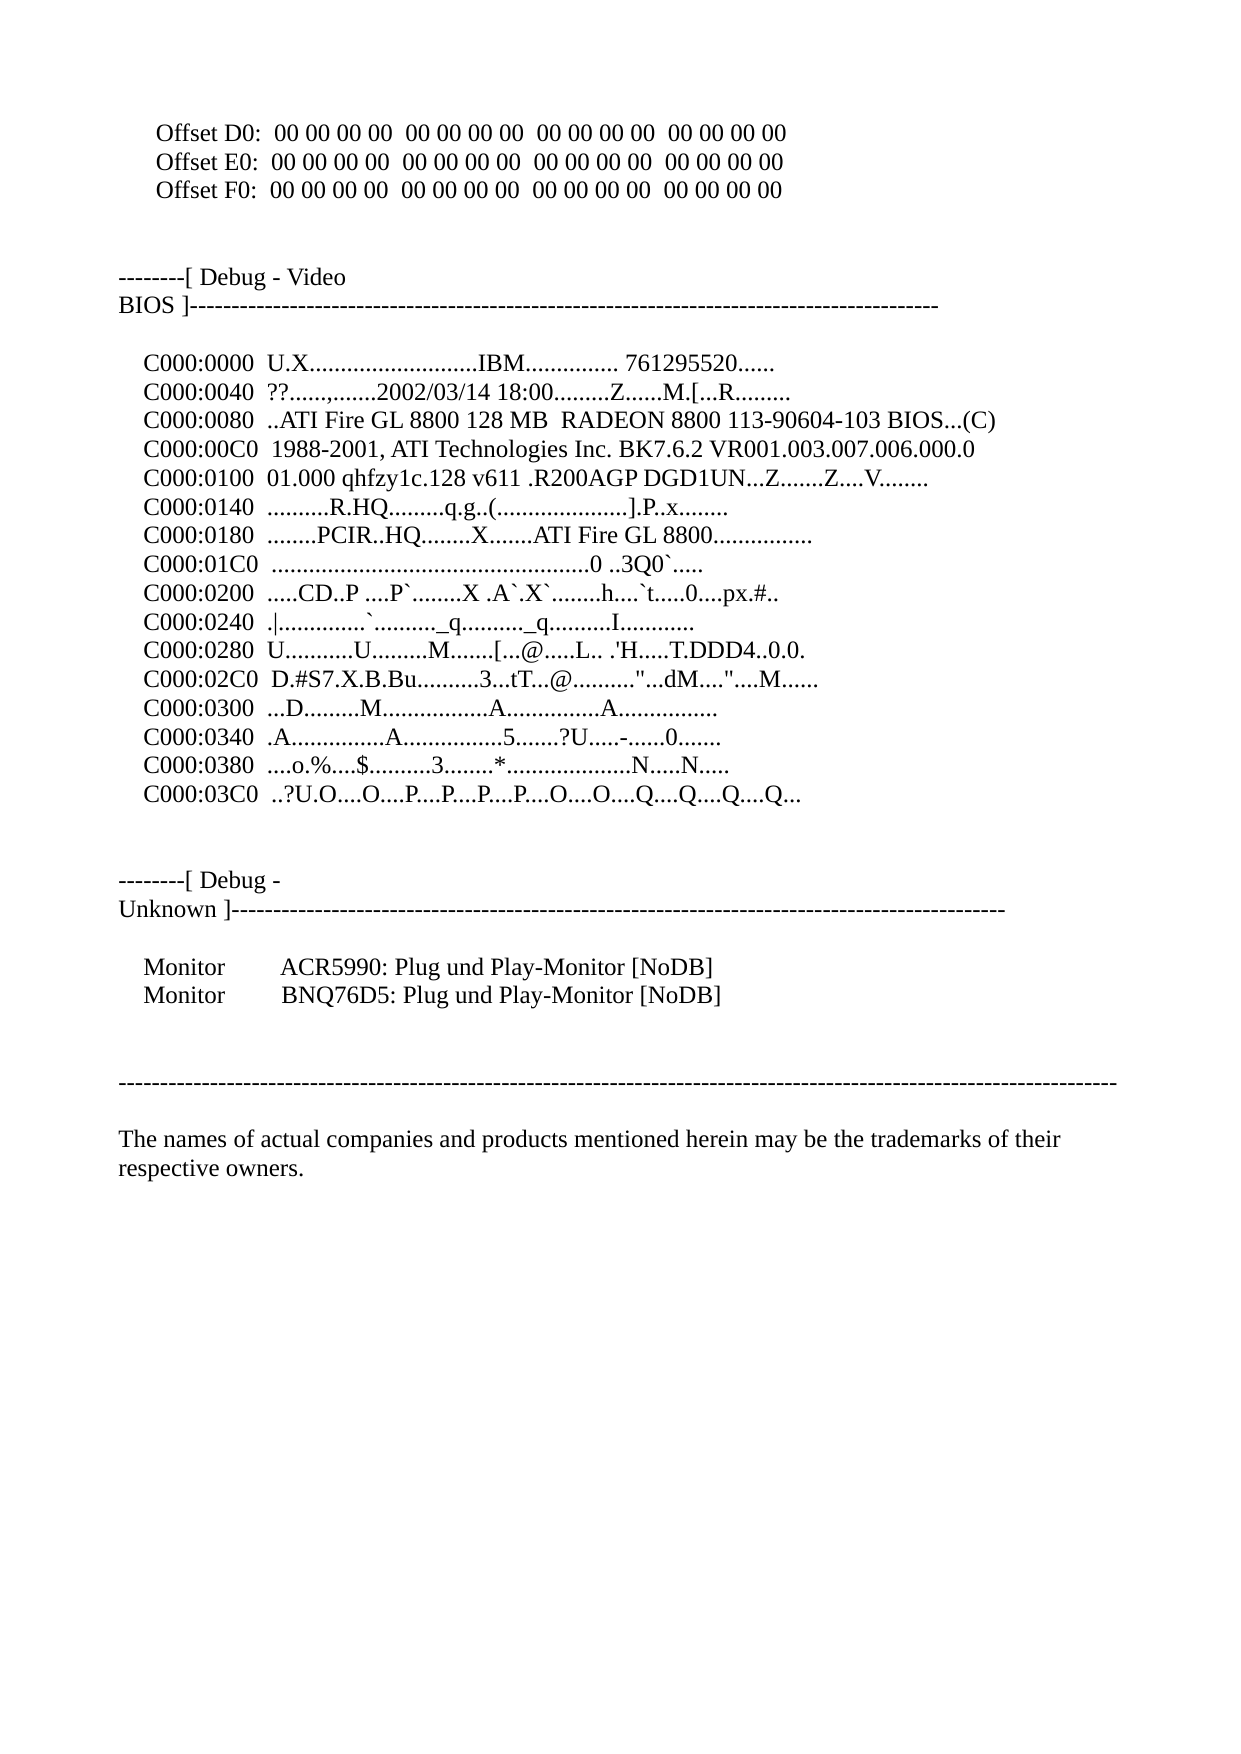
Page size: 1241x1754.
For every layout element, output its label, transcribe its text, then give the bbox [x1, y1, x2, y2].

text C000:01C0 ...................................................0 ..3Q0`..... [118, 549, 1122, 578]
text Monitor BNQ76D5: Plug und Play-Monitor [NoDB] [118, 981, 1122, 1009]
text C000:0080 ..ATI Fire GL 8800 128 MB RADEON 8800 113-90604-103 BIOS...(C) [118, 406, 1122, 434]
text C000:03C0 ..?U.O....O....P....P....P....P....O....O....Q....Q....Q....Q... [118, 779, 1122, 808]
text C000:0340 .A...............A................5.......?U.....-......0....... [118, 722, 1122, 751]
text C000:02C0 D.#S7.X.B.Bu..........3...tT...@.........."...dM...."....M...... [118, 664, 1122, 693]
text Offset F0: 00 00 00 00 00 00 00 00 00 00 00 00 00 00 00 00 [118, 176, 1122, 204]
text C000:0140 ..........R.HQ.........q.g..(.....................].P..x........ [118, 492, 1122, 521]
text ------------------------------------------------------------------------------------------------------------------------ [118, 1067, 1122, 1096]
text C000:00C0 1988-2001, ATI Technologies Inc. BK7.6.2 VR001.003.007.006.000.0 [118, 434, 1122, 463]
text C000:0380 ....o.%....$..........3........*....................N.....N..... [118, 751, 1122, 779]
text C000:0040 ??......,.......2002/03/14 18:00.........Z......M.[...R......... [118, 377, 1122, 406]
text The names of actual companies and products mentioned herein may be the trademarks of their respective owners. [118, 1124, 1122, 1182]
text C000:0000 U.X...........................IBM............... 761295520...... [118, 348, 1122, 377]
text C000:0240 .|..............`.........._q.........._q..........I............ [118, 607, 1122, 636]
text Offset E0: 00 00 00 00 00 00 00 00 00 00 00 00 00 00 00 00 [118, 147, 1122, 176]
text --------[ Debug - Video BIOS ]------------------------------------------------------------------------------------------ [118, 262, 1122, 319]
text C000:0200 .....CD..P ....P`........X .A`.X`........h....`t.....0....px.#.. [118, 578, 1122, 607]
text Monitor ACR5990: Plug und Play-Monitor [NoDB] [118, 952, 1122, 981]
text Offset D0: 00 00 00 00 00 00 00 00 00 00 00 00 00 00 00 00 [118, 118, 1122, 147]
text C000:0180 ........PCIR..HQ........X.......ATI Fire GL 8800................ [118, 521, 1122, 549]
text --------[ Debug - Unknown ]--------------------------------------------------------------------------------------------- [118, 866, 1122, 923]
text C000:0300 ...D.........M.................A...............A................ [118, 693, 1122, 722]
text C000:0280 U...........U.........M.......[...@.....L.. .'H.....T.DDD4..0.0. [118, 636, 1122, 664]
text C000:0100 01.000 qhfzy1c.128 v611 .R200AGP DGD1UN...Z.......Z....V........ [118, 463, 1122, 492]
